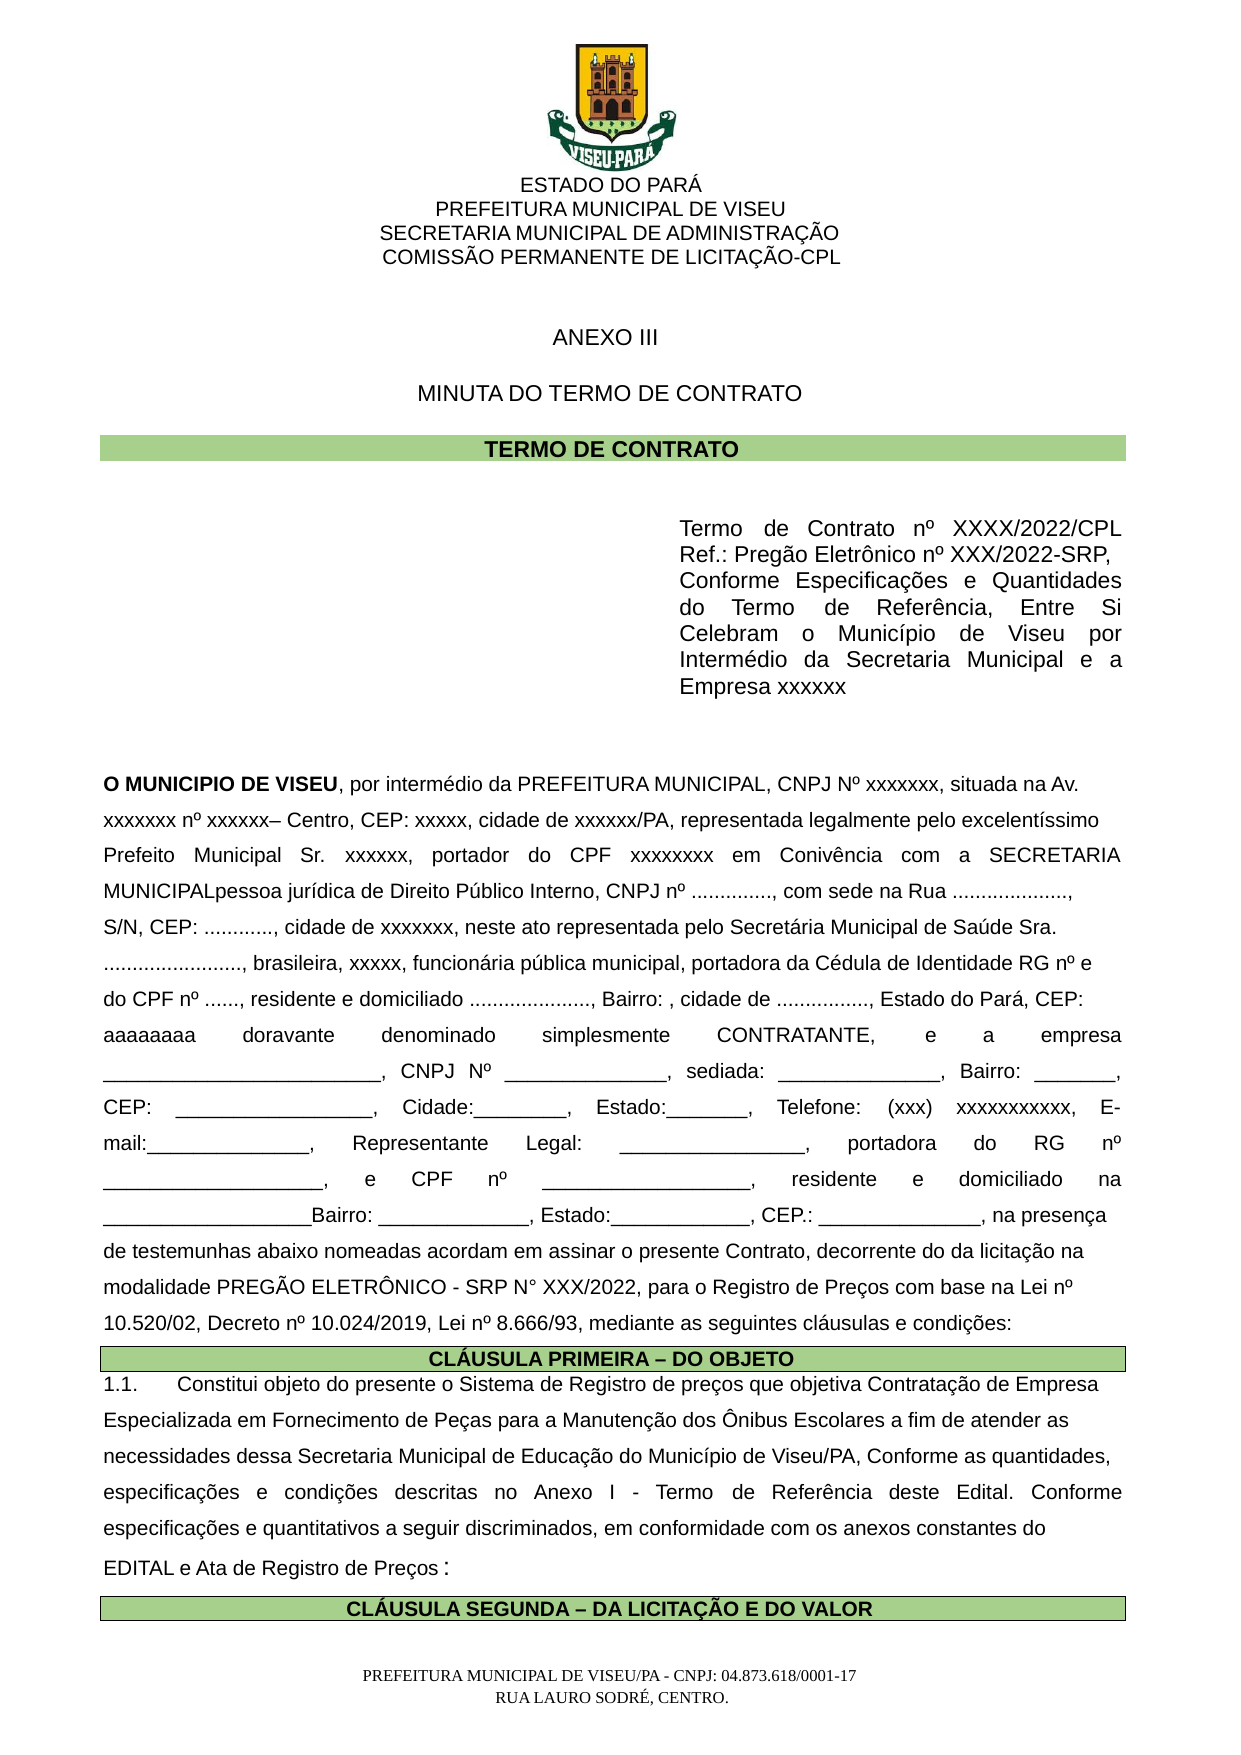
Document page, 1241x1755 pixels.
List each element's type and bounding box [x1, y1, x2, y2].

picture [547, 44, 677, 172]
